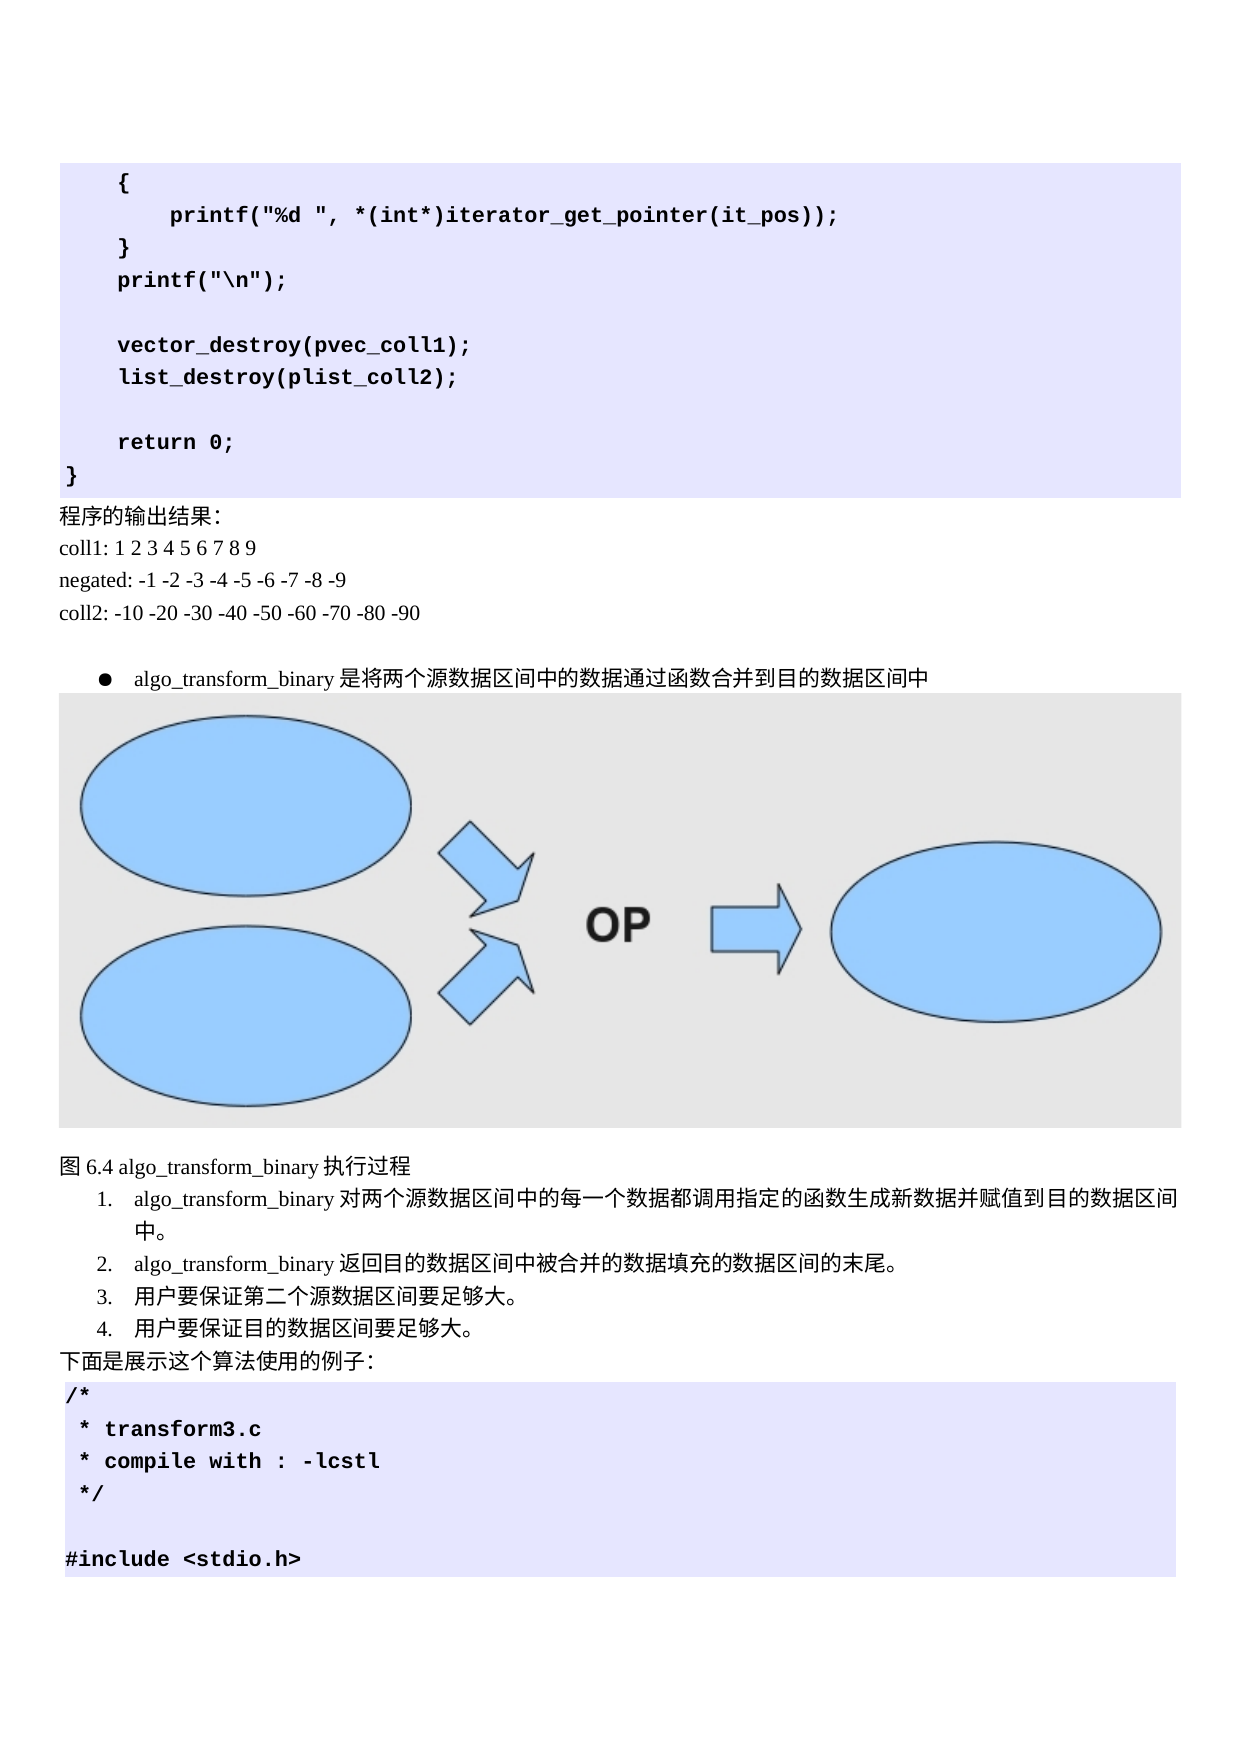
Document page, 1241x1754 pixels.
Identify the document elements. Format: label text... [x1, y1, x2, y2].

text coll2: -10 -20 -30 -40 -50 -60 -70 -80 -90 [59, 596, 1181, 628]
list 用户要保证第二个源数据区间要足够大。 [96, 1278, 1181, 1311]
list 用户要保证目的数据区间要足够大。 [96, 1311, 1181, 1343]
list algo_transform_binary对两个源数据区间中的每一个数据都调用指定的函数生成新数据并赋值到目的数据区间中。 [96, 1181, 1181, 1246]
picture [58, 693, 1182, 1128]
text coll1: 1 2 3 4 5 6 7 8 9 [59, 531, 1181, 563]
text 下面是展示这个算法使用的例子： [59, 1343, 1181, 1376]
table_header /* * transform3.c * compile with : -lcstl */ #include <stdio.h> [60, 1377, 1181, 1583]
table_header { printf("%d ", *(int*)iterator_get_pointer(it_pos)); } printf("\n"); vector_destroy(pvec_coll1); list_destroy(plist_coll2); return 0; } [60, 163, 1181, 498]
list algo_transform_binary返回目的数据区间中被合并的数据填充的数据区间的末尾。 [96, 1246, 1181, 1278]
list algo_transform_binary是将两个源数据区间中的数据通过函数合并到目的数据区间中 [96, 661, 1181, 693]
text 图 6.4 algo_transform_binary执行过程 [59, 1128, 1181, 1181]
text negated: -1 -2 -3 -4 -5 -6 -7 -8 -9 [59, 563, 1181, 596]
text 程序的输出结果： [59, 500, 1181, 531]
